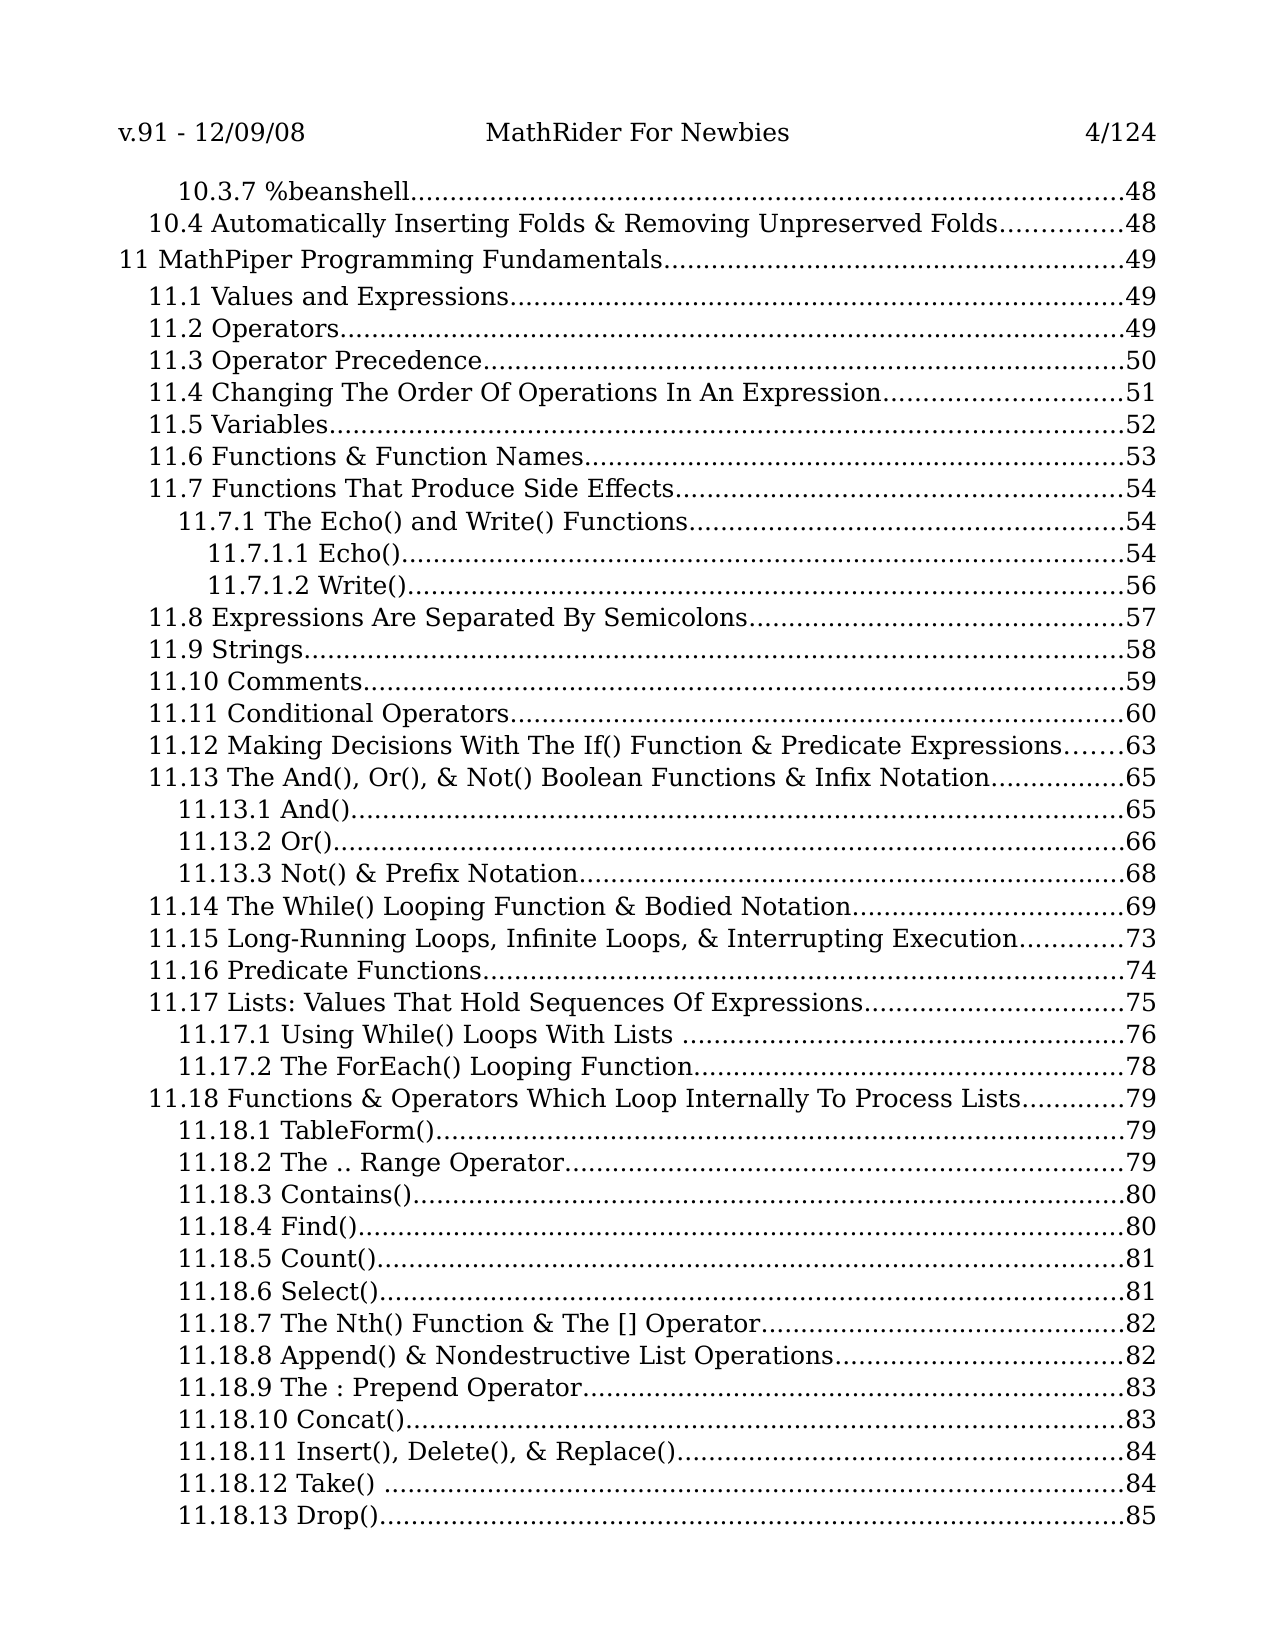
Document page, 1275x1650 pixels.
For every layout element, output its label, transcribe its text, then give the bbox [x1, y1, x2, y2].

text 10.3.7 %beanshell 48 [177, 177, 1157, 206]
text 11.18.13 Drop() 85 [177, 1501, 1157, 1531]
text 11.13.2 Or() 66 [177, 828, 1157, 857]
text 11.14 The While() Looping Function & Bodied Notation 69 [148, 892, 1157, 921]
text 11.18.2 The .. Range Operator 79 [177, 1148, 1157, 1178]
text 11.18.9 The : Prepend Operator 83 [177, 1373, 1157, 1402]
text 11.7 Functions That Produce Side Effects 54 [148, 475, 1157, 504]
text 11.2 Operators 49 [148, 314, 1157, 343]
text 11.13 The And(), Or(), & Not() Boolean Functions & Infix Notation 65 [148, 763, 1157, 793]
text 11.1 Values and Expressions 49 [148, 282, 1157, 311]
text 11.18.12 Take() 84 [177, 1469, 1157, 1498]
text 11.12 Making Decisions With The If() Function & Predicate Expressions 63 [148, 731, 1157, 761]
text 11.10 Comments 59 [148, 667, 1157, 696]
text 11.15 Long-Running Loops, Infinite Loops, & Interrupting Execution 73 [148, 924, 1157, 953]
text 11.18.7 The Nth() Function & The [] Operator 82 [177, 1309, 1157, 1338]
text 11.3 Operator Precedence 50 [148, 346, 1157, 376]
text 11.17 Lists: Values That Hold Sequences Of Expressions 75 [148, 988, 1157, 1017]
text 11.7.1.1 Echo() 54 [207, 539, 1157, 568]
text 11.17.2 The ForEach() Looping Function 78 [177, 1052, 1157, 1081]
text 11.7.1.2 Write() 56 [207, 571, 1157, 600]
text 11.18.10 Concat() 83 [177, 1405, 1157, 1434]
text 11.11 Conditional Operators 60 [148, 699, 1157, 728]
text 11.18 Functions & Operators Which Loop Internally To Process Lists 79 [148, 1084, 1157, 1113]
text 11.18.4 Find() 80 [177, 1213, 1157, 1242]
text 11.18.11 Insert(), Delete(), & Replace() 84 [177, 1437, 1157, 1466]
text 11.18.3 Contains() 80 [177, 1181, 1157, 1210]
text 11.9 Strings 58 [148, 635, 1157, 664]
text 11.18.1 TableForm() 79 [177, 1116, 1157, 1146]
text 11.13.3 Not() & Prefix Notation 68 [177, 860, 1157, 889]
text 11.18.8 Append() & Nondestructive List Operations 82 [177, 1341, 1157, 1370]
text 11.6 Functions & Function Names 53 [148, 443, 1157, 472]
text 11.13.1 And() 65 [177, 796, 1157, 825]
text 11.17.1 Using While() Loops With Lists 76 [177, 1020, 1157, 1049]
text 11.5 Variables 52 [148, 411, 1157, 440]
text 11.18.6 Select() 81 [177, 1277, 1157, 1306]
text 11.16 Predicate Functions 74 [148, 956, 1157, 985]
text 11.18.5 Count() 81 [177, 1245, 1157, 1274]
text 10.4 Automatically Inserting Folds & Removing Unpreserved Folds 48 [148, 209, 1157, 238]
text 11 MathPiper Programming Fundamentals 49 [118, 246, 1157, 275]
text 11.8 Expressions Are Separated By Semicolons 57 [148, 603, 1157, 632]
text 11.4 Changing The Order Of Operations In An Expression 51 [148, 378, 1157, 408]
text 11.7.1 The Echo() and Write() Functions 54 [177, 507, 1157, 536]
